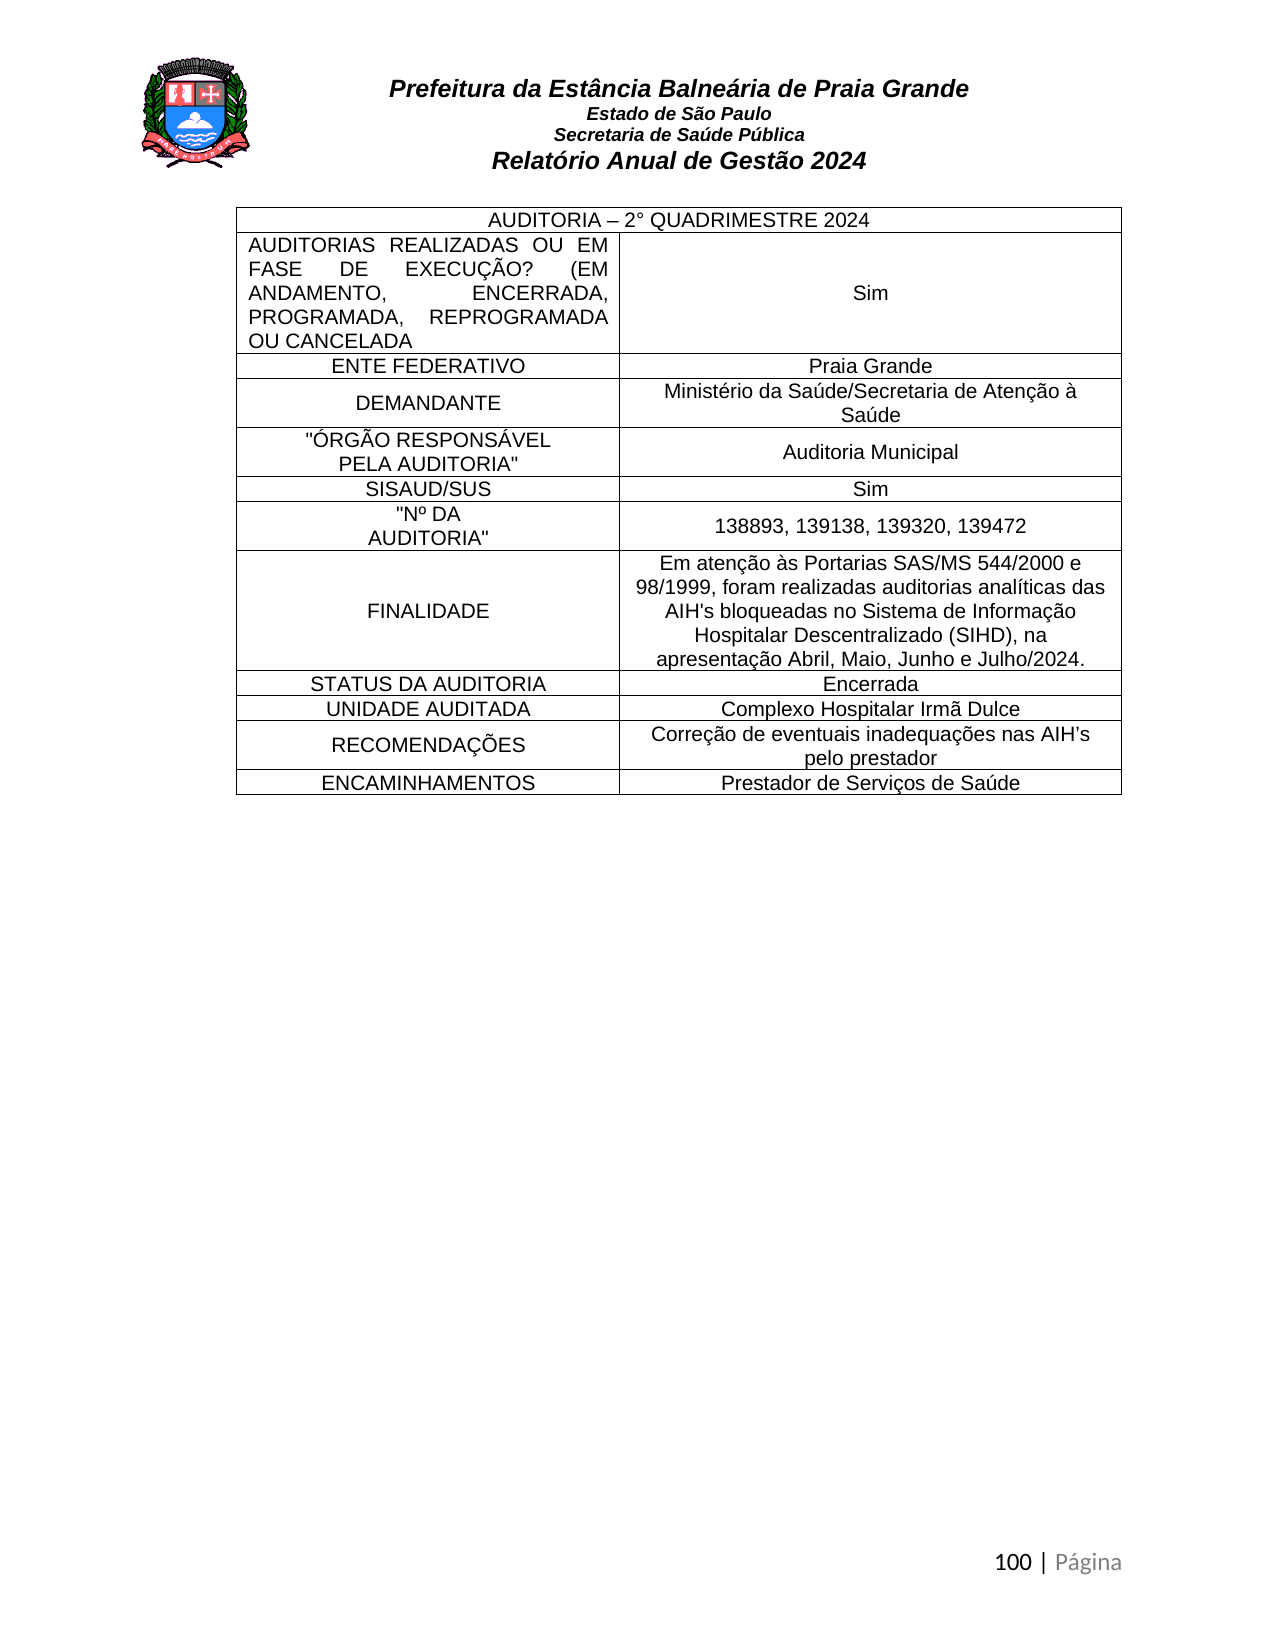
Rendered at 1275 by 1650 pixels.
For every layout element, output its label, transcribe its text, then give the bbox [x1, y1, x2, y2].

table_cell Prestador de Serviços de Saúde [620, 770, 1121, 794]
table_cell "Nº DA AUDITORIA" [237, 502, 619, 549]
table_cell ENTE FEDERATIVO [237, 354, 619, 378]
table_cell SISAUD/SUS [237, 477, 619, 501]
table_cell Sim [620, 233, 1121, 353]
table_cell Encerrada [620, 671, 1121, 695]
table_cell Ministério da Saúde/Secretaria de Atenção à Saúde [620, 379, 1121, 427]
table_cell ENCAMINHAMENTOS [237, 770, 619, 794]
table_cell Sim [620, 477, 1121, 501]
table_cell Correção de eventuais inadequações nas AIH’s pelo prestador [620, 721, 1121, 769]
table_cell "ÓRGÃO RESPONSÁVEL PELA AUDITORIA" [237, 428, 619, 476]
table_header AUDITORIA – 2° QUADRIMESTRE 2024 [237, 208, 1121, 232]
table_cell UNIDADE AUDITADA [237, 696, 619, 720]
table_cell STATUS DA AUDITORIA [237, 671, 619, 695]
table_cell RECOMENDAÇÕES [237, 721, 619, 769]
table_cell Auditoria Municipal [620, 428, 1121, 476]
table_cell Complexo Hospitalar Irmã Dulce [620, 696, 1121, 720]
table_cell 138893, 139138, 139320, 139472 [620, 502, 1121, 549]
table_cell Praia Grande [620, 354, 1121, 378]
picture [132, 55, 259, 172]
table_cell DEMANDANTE [237, 379, 619, 427]
table_cell FINALIDADE [237, 551, 619, 670]
table_cell Em atenção às Portarias SAS/MS 544/2000 e 98/1999, foram realizadas auditorias analíticas das AIH's bloqueadas no Sistema de Informação Hospitalar Descentralizado (SIHD), na apresentação Abril, Maio, Junho e Julho/2024. [620, 551, 1121, 670]
table_cell AUDITORIAS REALIZADAS OU EM FASE DE EXECUÇÃO? (EM ANDAMENTO, ENCERRADA, PROGRAMADA, REPROGRAMADA OU CANCELADA [237, 233, 619, 353]
